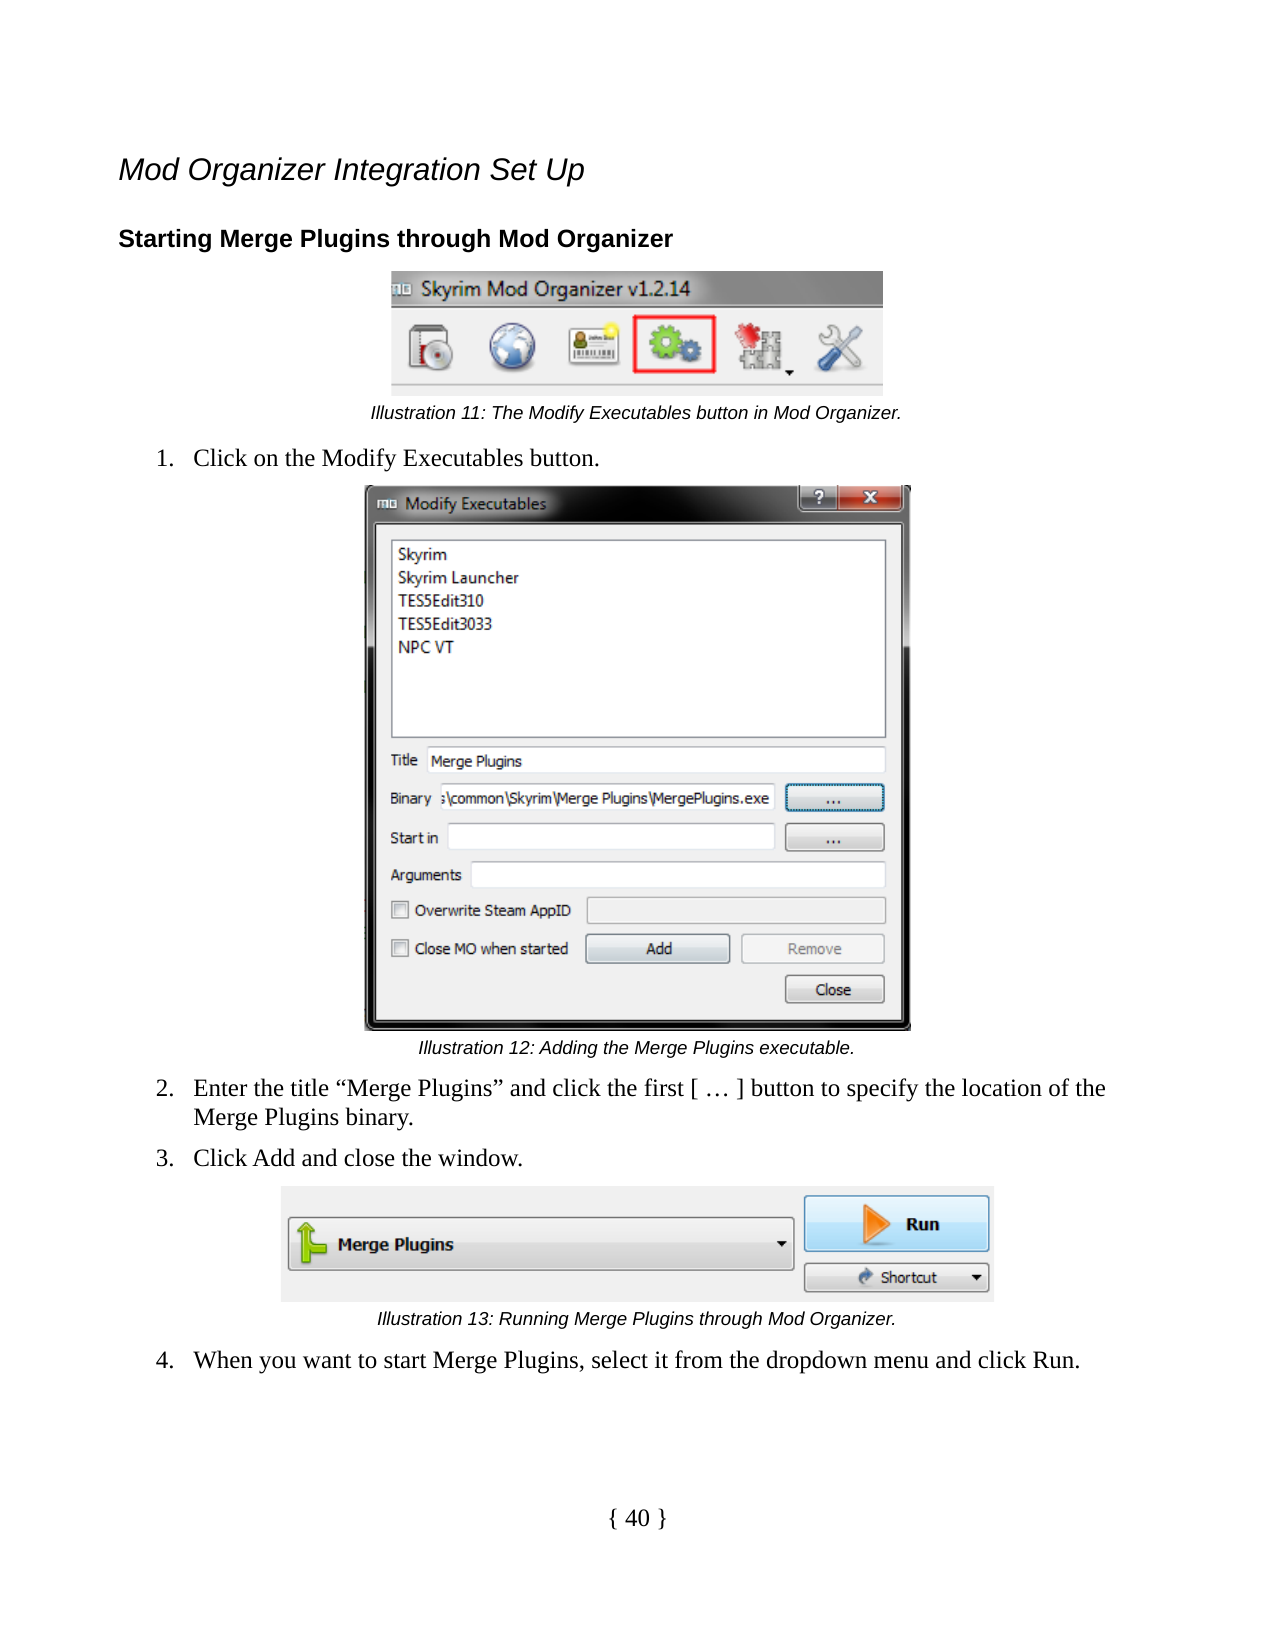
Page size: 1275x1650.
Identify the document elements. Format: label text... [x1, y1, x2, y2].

list Click on the Modify Executables button. [156, 396, 1157, 472]
list Illustration 12: Adding the Merge Plugins executable. [362, 497, 913, 1058]
list Illustration 13: Running Merge Plugins through Mod Organizer. [272, 1302, 1003, 1329]
picture [391, 271, 883, 396]
picture [364, 485, 911, 1031]
list Illustration 11: The Modify Executables button in Mod Organizer. [367, 283, 907, 423]
subtitle Mod Organizer Integration Set Up [118, 151, 1157, 187]
picture [280, 1186, 995, 1302]
list Click Add and close the window. [156, 1143, 1157, 1172]
subtitle Starting Merge Plugins through Mod Organizer [118, 224, 1157, 253]
list When you want to start Merge Plugins, select it from the dropdown menu and click Run. [156, 1302, 1157, 1374]
list Enter the title “Merge Plugins” and click the first [ … ] button to specify the location of the Merge Plugins binary. [156, 1031, 1157, 1131]
